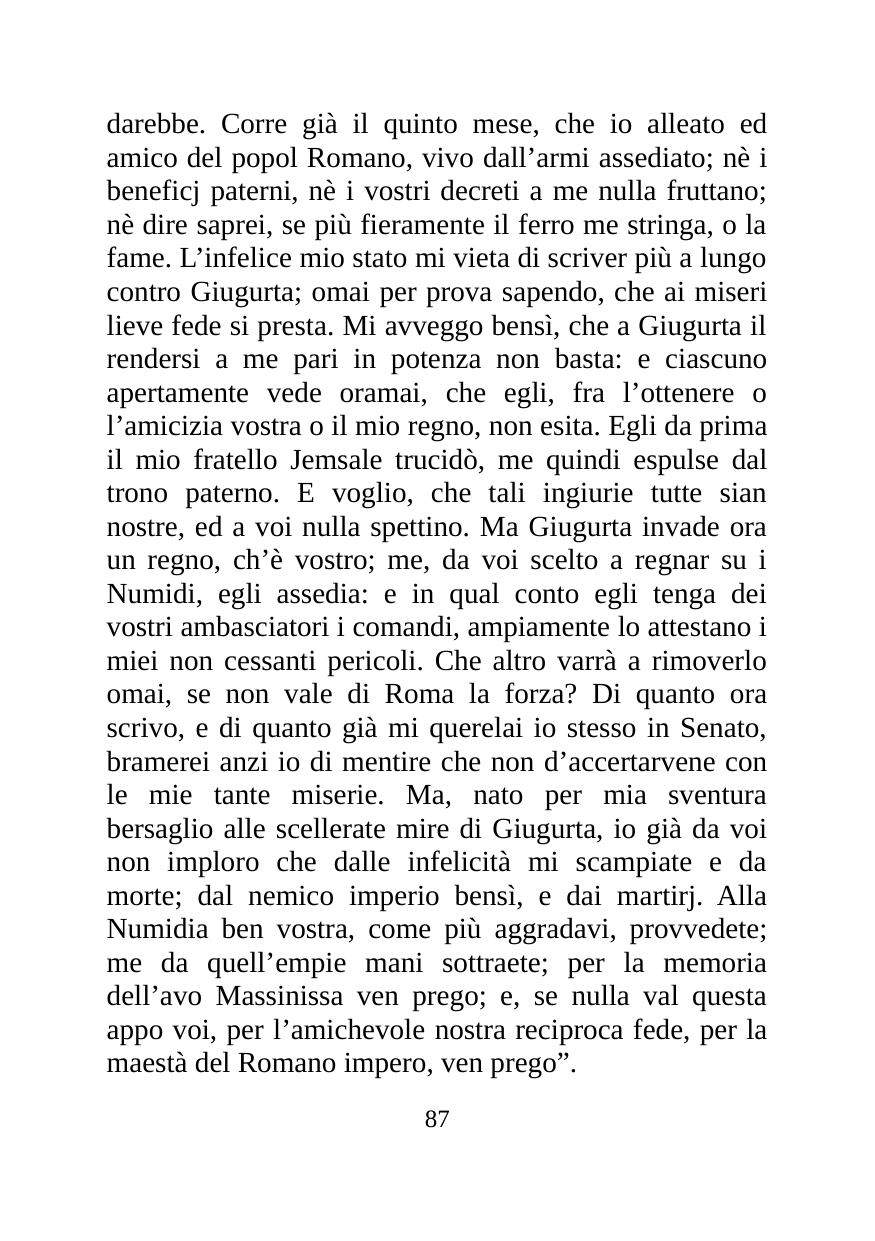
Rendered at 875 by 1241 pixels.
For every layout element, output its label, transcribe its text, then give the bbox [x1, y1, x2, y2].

text darebbe. Corre già il quinto mese, che io alleato ed amico del popol Romano, vivo dall’armi assediato; nè i beneficj paterni, nè i vostri decreti a me nulla fruttano; nè dire saprei, se più fieramente il ferro me stringa, o la fame. L’infelice mio stato mi vieta di scriver più a lungo contro Giugurta; omai per prova sapendo, che ai miseri lieve fede si presta. Mi avveggo bensì, che a Giugurta il rendersi a me pari in potenza non basta: e ciascuno apertamente vede oramai, che egli, fra l’ottenere o l’amicizia vostra o il mio regno, non esita. Egli da prima il mio fratello Jemsale trucidò, me quindi espulse dal trono paterno. E voglio, che tali ingiurie tutte sian nostre, ed a voi nulla spettino. Ma Giugurta invade ora un regno, ch’è vostro; me, da voi scelto a regnar su i Numidi, egli assedia: e in qual conto egli tenga dei vostri ambasciatori i comandi, ampiamente lo attestano i miei non cessanti pericoli. Che altro varrà a rimoverlo omai, se non vale di Roma la forza? Di quanto ora scrivo, e di quanto già mi querelai io stesso in Senato, bramerei anzi io di mentire che non d’accertarvene con le mie tante miserie. Ma, nato per mia sventura bersaglio alle scellerate mire di Giugurta, io già da voi non imploro che dalle infelicità mi scampiate e da morte; dal nemico imperio bensì, e dai martirj. Alla Numidia ben vostra, come più aggradavi, provvedete; me da quell’empie mani sottraete; per la memoria dell’avo Massinissa ven prego; e, se nulla val questa appo voi, per l’amichevole nostra reciproca fede, per la maestà del Romano impero, ven prego”. [106, 106, 768, 1079]
